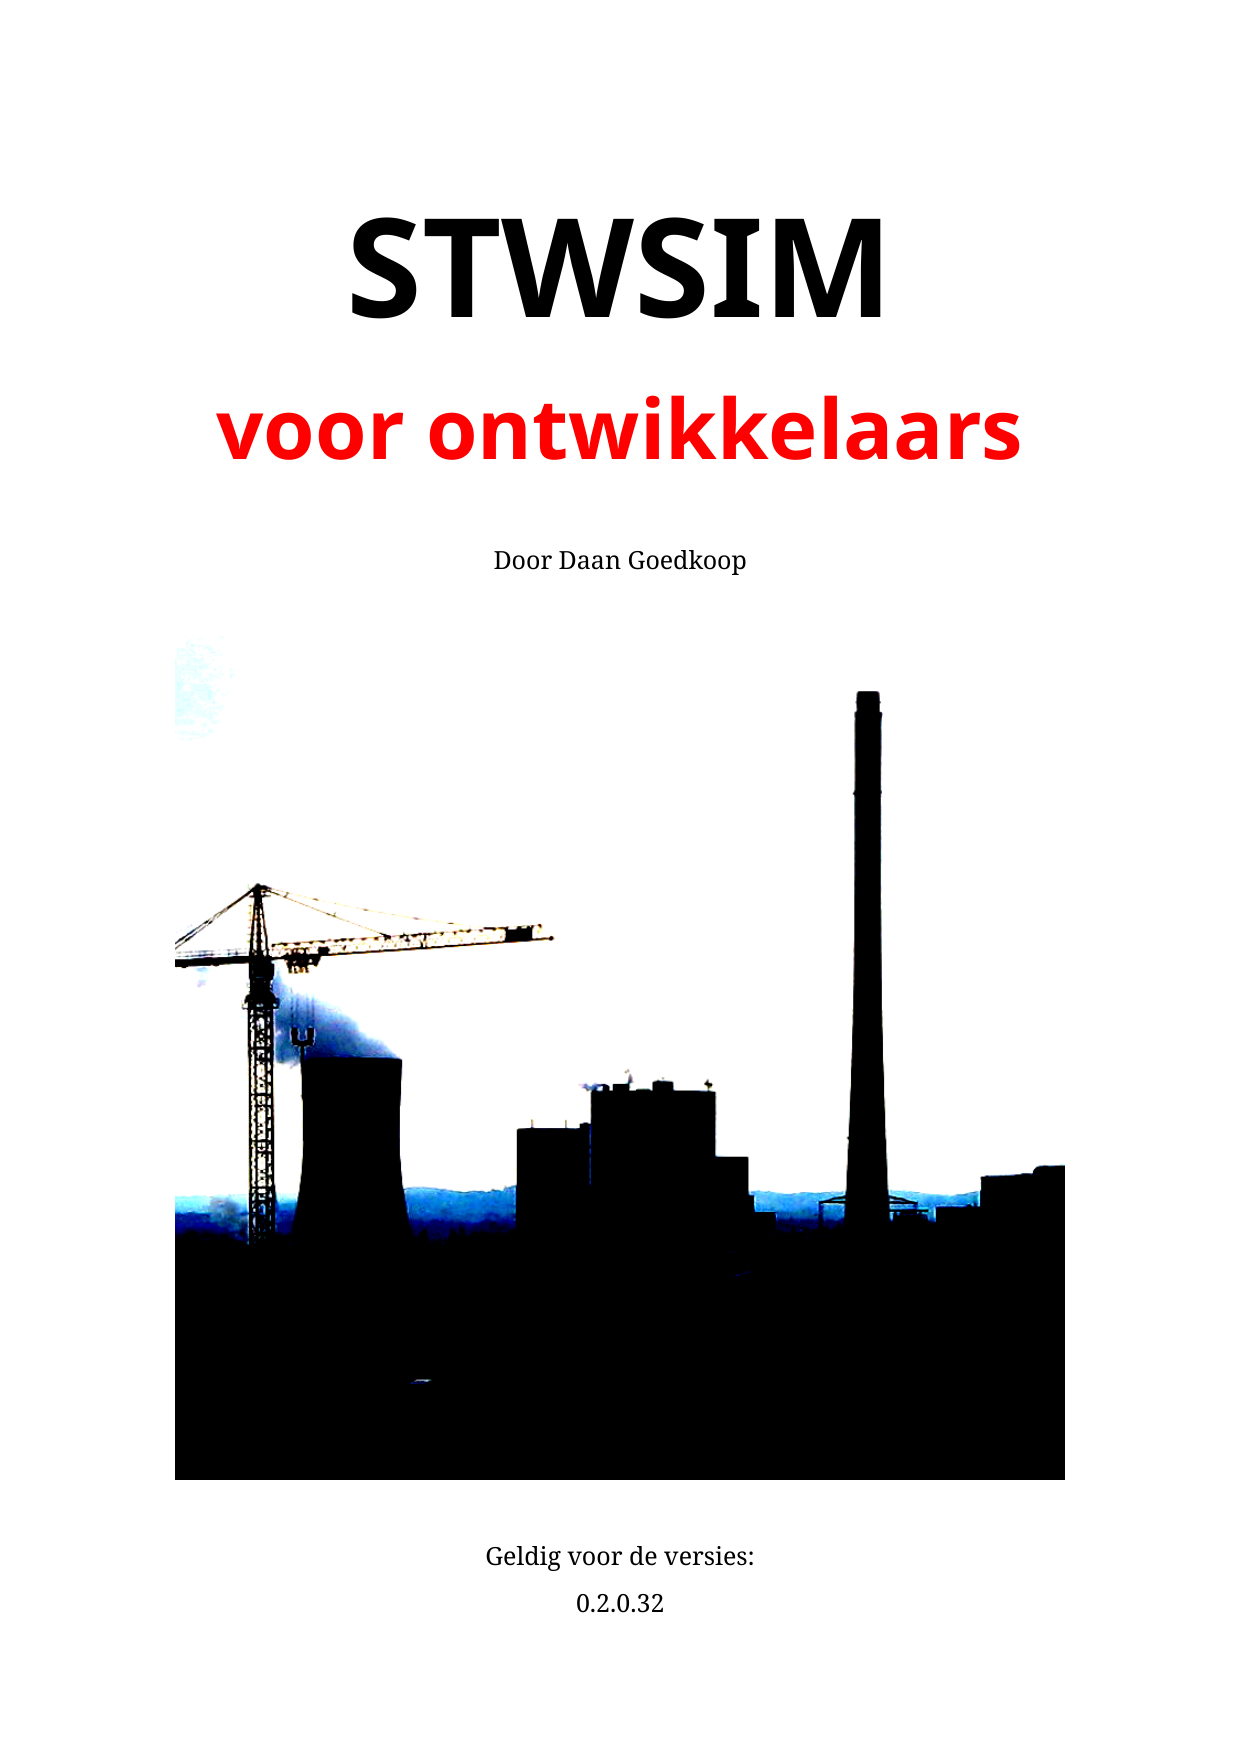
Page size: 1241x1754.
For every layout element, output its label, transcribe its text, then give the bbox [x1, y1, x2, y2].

text Geldig voor de versies: [118, 1539, 1122, 1573]
text Door Daan Goedkoop [118, 543, 1122, 577]
text voor ontwikkelaars [118, 370, 1122, 484]
text STWSIM [118, 171, 1122, 358]
text 0.2.0.32 [118, 1585, 1122, 1619]
